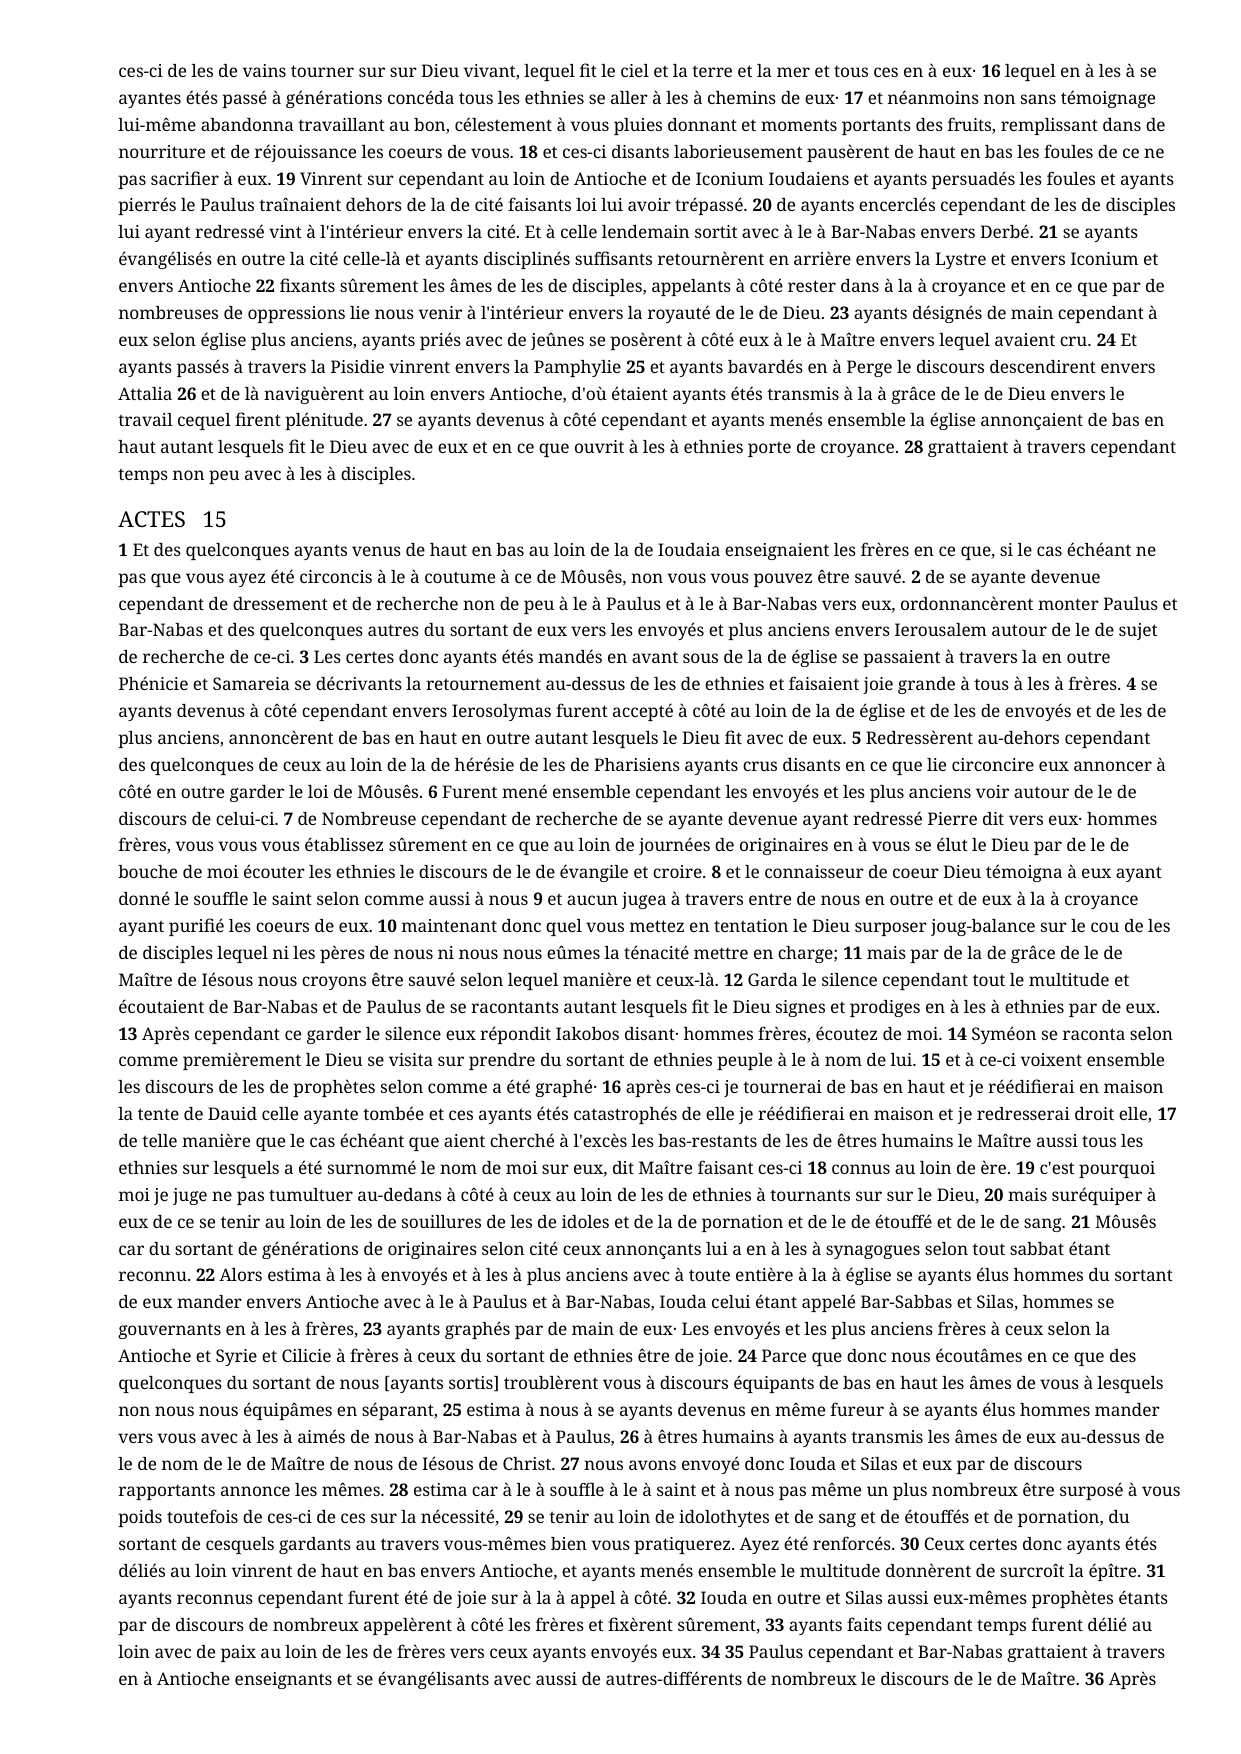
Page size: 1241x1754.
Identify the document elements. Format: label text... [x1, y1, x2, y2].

text ces-ci de les de vains tourner sur sur Dieu vivant, lequel fit le ciel et la terre et la mer et tous ces en à eux· 16 lequel en à les à se ayantes étés passé à générations concéda tous les ethnies se aller à les à chemins de eux· 17 et néanmoins non sans témoignage lui-même abandonna travaillant au bon, célestement à vous pluies donnant et moments portants des fruits, remplissant dans de nourriture et de réjouissance les coeurs de vous. 18 et ces-ci disants laborieusement pausèrent de haut en bas les foules de ce ne pas sacrifier à eux. 19 Vinrent sur cependant au loin de Antioche et de Iconium Ioudaiens et ayants persuadés les foules et ayants pierrés le Paulus traînaient dehors de la de cité faisants loi lui avoir trépassé. 20 de ayants encerclés cependant de les de disciples lui ayant redressé vint à l'intérieur envers la cité. Et à celle lendemain sortit avec à le à Bar-Nabas envers Derbé. 21 se ayants évangélisés en outre la cité celle-là et ayants disciplinés suffisants retournèrent en arrière envers la Lystre et envers Iconium et envers Antioche 22 fixants sûrement les âmes de les de disciples, appelants à côté rester dans à la à croyance et en ce que par de nombreuses de oppressions lie nous venir à l'intérieur envers la royauté de le de Dieu. 23 ayants désignés de main cependant à eux selon église plus anciens, ayants priés avec de jeûnes se posèrent à côté eux à le à Maître envers lequel avaient cru. 24 Et ayants passés à travers la Pisidie vinrent envers la Pamphylie 25 et ayants bavardés en à Perge le discours descendirent envers Attalia 26 et de là naviguèrent au loin envers Antioche, d'où étaient ayants étés transmis à la à grâce de le de Dieu envers le travail cequel firent plénitude. 27 se ayants devenus à côté cependant et ayants menés ensemble la église annonçaient de bas en haut autant lesquels fit le Dieu avec de eux et en ce que ouvrit à les à ethnies porte de croyance. 28 grattaient à travers cependant temps non peu avec à les à disciples. [118, 59, 1181, 486]
text 1 Et des quelconques ayants venus de haut en bas au loin de la de Ioudaia enseignaient les frères en ce que, si le cas échéant ne pas que vous ayez été circoncis à le à coutume à ce de Môusês, non vous vous pouvez être sauvé. 2 de se ayante devenue cependant de dressement et de recherche non de peu à le à Paulus et à le à Bar-Nabas vers eux, ordonnancèrent monter Paulus et Bar-Nabas et des quelconques autres du sortant de eux vers les envoyés et plus anciens envers Ierousalem autour de le de sujet de recherche de ce-ci. 3 Les certes donc ayants étés mandés en avant sous de la de église se passaient à travers la en outre Phénicie et Samareia se décrivants la retournement au-dessus de les de ethnies et faisaient joie grande à tous à les à frères. 4 se ayants devenus à côté cependant envers Ierosolymas furent accepté à côté au loin de la de église et de les de envoyés et de les de plus anciens, annoncèrent de bas en haut en outre autant lesquels le Dieu fit avec de eux. 5 Redressèrent au-dehors cependant des quelconques de ceux au loin de la de hérésie de les de Pharisiens ayants crus disants en ce que lie circoncire eux annoncer à côté en outre garder le loi de Môusês. 6 Furent mené ensemble cependant les envoyés et les plus anciens voir autour de le de discours de celui-ci. 7 de Nombreuse cependant de recherche de se ayante devenue ayant redressé Pierre dit vers eux· hommes frères, vous vous vous établissez sûrement en ce que au loin de journées de originaires en à vous se élut le Dieu par de le de bouche de moi écouter les ethnies le discours de le de évangile et croire. 8 et le connaisseur de coeur Dieu témoigna à eux ayant donné le souffle le saint selon comme aussi à nous 9 et aucun jugea à travers entre de nous en outre et de eux à la à croyance ayant purifié les coeurs de eux. 10 maintenant donc quel vous mettez en tentation le Dieu surposer joug-balance sur le cou de les de disciples lequel ni les pères de nous ni nous nous eûmes la ténacité mettre en charge; 11 mais par de la de grâce de le de Maître de Iésous nous croyons être sauvé selon lequel manière et ceux-là. 12 Garda le silence cependant tout le multitude et écoutaient de Bar-Nabas et de Paulus de se racontants autant lesquels fit le Dieu signes et prodiges en à les à ethnies par de eux. 13 Après cependant ce garder le silence eux répondit Iakobos disant· hommes frères, écoutez de moi. 14 Syméon se raconta selon comme premièrement le Dieu se visita sur prendre du sortant de ethnies peuple à le à nom de lui. 15 et à ce-ci voixent ensemble les discours de les de prophètes selon comme a été graphé· 16 après ces-ci je tournerai de bas en haut et je réédifierai en maison la tente de Dauid celle ayante tombée et ces ayants étés catastrophés de elle je réédifierai en maison et je redresserai droit elle, 17 de telle manière que le cas échéant que aient cherché à l'excès les bas-restants de les de êtres humains le Maître aussi tous les ethnies sur lesquels a été surnommé le nom de moi sur eux, dit Maître faisant ces-ci 18 connus au loin de ère. 19 c'est pourquoi moi je juge ne pas tumultuer au-dedans à côté à ceux au loin de les de ethnies à tournants sur sur le Dieu, 20 mais suréquiper à eux de ce se tenir au loin de les de souillures de les de idoles et de la de pornation et de le de étouffé et de le de sang. 21 Môusês car du sortant de générations de originaires selon cité ceux annonçants lui a en à les à synagogues selon tout sabbat étant reconnu. 22 Alors estima à les à envoyés et à les à plus anciens avec à toute entière à la à église se ayants élus hommes du sortant de eux mander envers Antioche avec à le à Paulus et à Bar-Nabas, Iouda celui étant appelé Bar-Sabbas et Silas, hommes se gouvernants en à les à frères, 23 ayants graphés par de main de eux· Les envoyés et les plus anciens frères à ceux selon la Antioche et Syrie et Cilicie à frères à ceux du sortant de ethnies être de joie. 24 Parce que donc nous écoutâmes en ce que des quelconques du sortant de nous [ayants sortis] troublèrent vous à discours équipants de bas en haut les âmes de vous à lesquels non nous nous équipâmes en séparant, 25 estima à nous à se ayants devenus en même fureur à se ayants élus hommes mander vers vous avec à les à aimés de nous à Bar-Nabas et à Paulus, 26 à êtres humains à ayants transmis les âmes de eux au-dessus de le de nom de le de Maître de nous de Iésous de Christ. 27 nous avons envoyé donc Iouda et Silas et eux par de discours rapportants annonce les mêmes. 28 estima car à le à souffle à le à saint et à nous pas même un plus nombreux être surposé à vous poids toutefois de ces-ci de ces sur la nécessité, 29 se tenir au loin de idolothytes et de sang et de étouffés et de pornation, du sortant de cesquels gardants au travers vous-mêmes bien vous pratiquerez. Ayez été renforcés. 30 Ceux certes donc ayants étés déliés au loin vinrent de haut en bas envers Antioche, et ayants menés ensemble le multitude donnèrent de surcroît la épître. 31 ayants reconnus cependant furent été de joie sur à la à appel à côté. 32 Iouda en outre et Silas aussi eux-mêmes prophètes étants par de discours de nombreux appelèrent à côté les frères et fixèrent sûrement, 33 ayants faits cependant temps furent délié au loin avec de paix au loin de les de frères vers ceux ayants envoyés eux. 34 35 Paulus cependant et Bar-Nabas grattaient à travers en à Antioche enseignants et se évangélisants avec aussi de autres-différents de nombreux le discours de le de Maître. 36 Après [118, 538, 1181, 1690]
text ACTES 15 [118, 504, 1181, 533]
